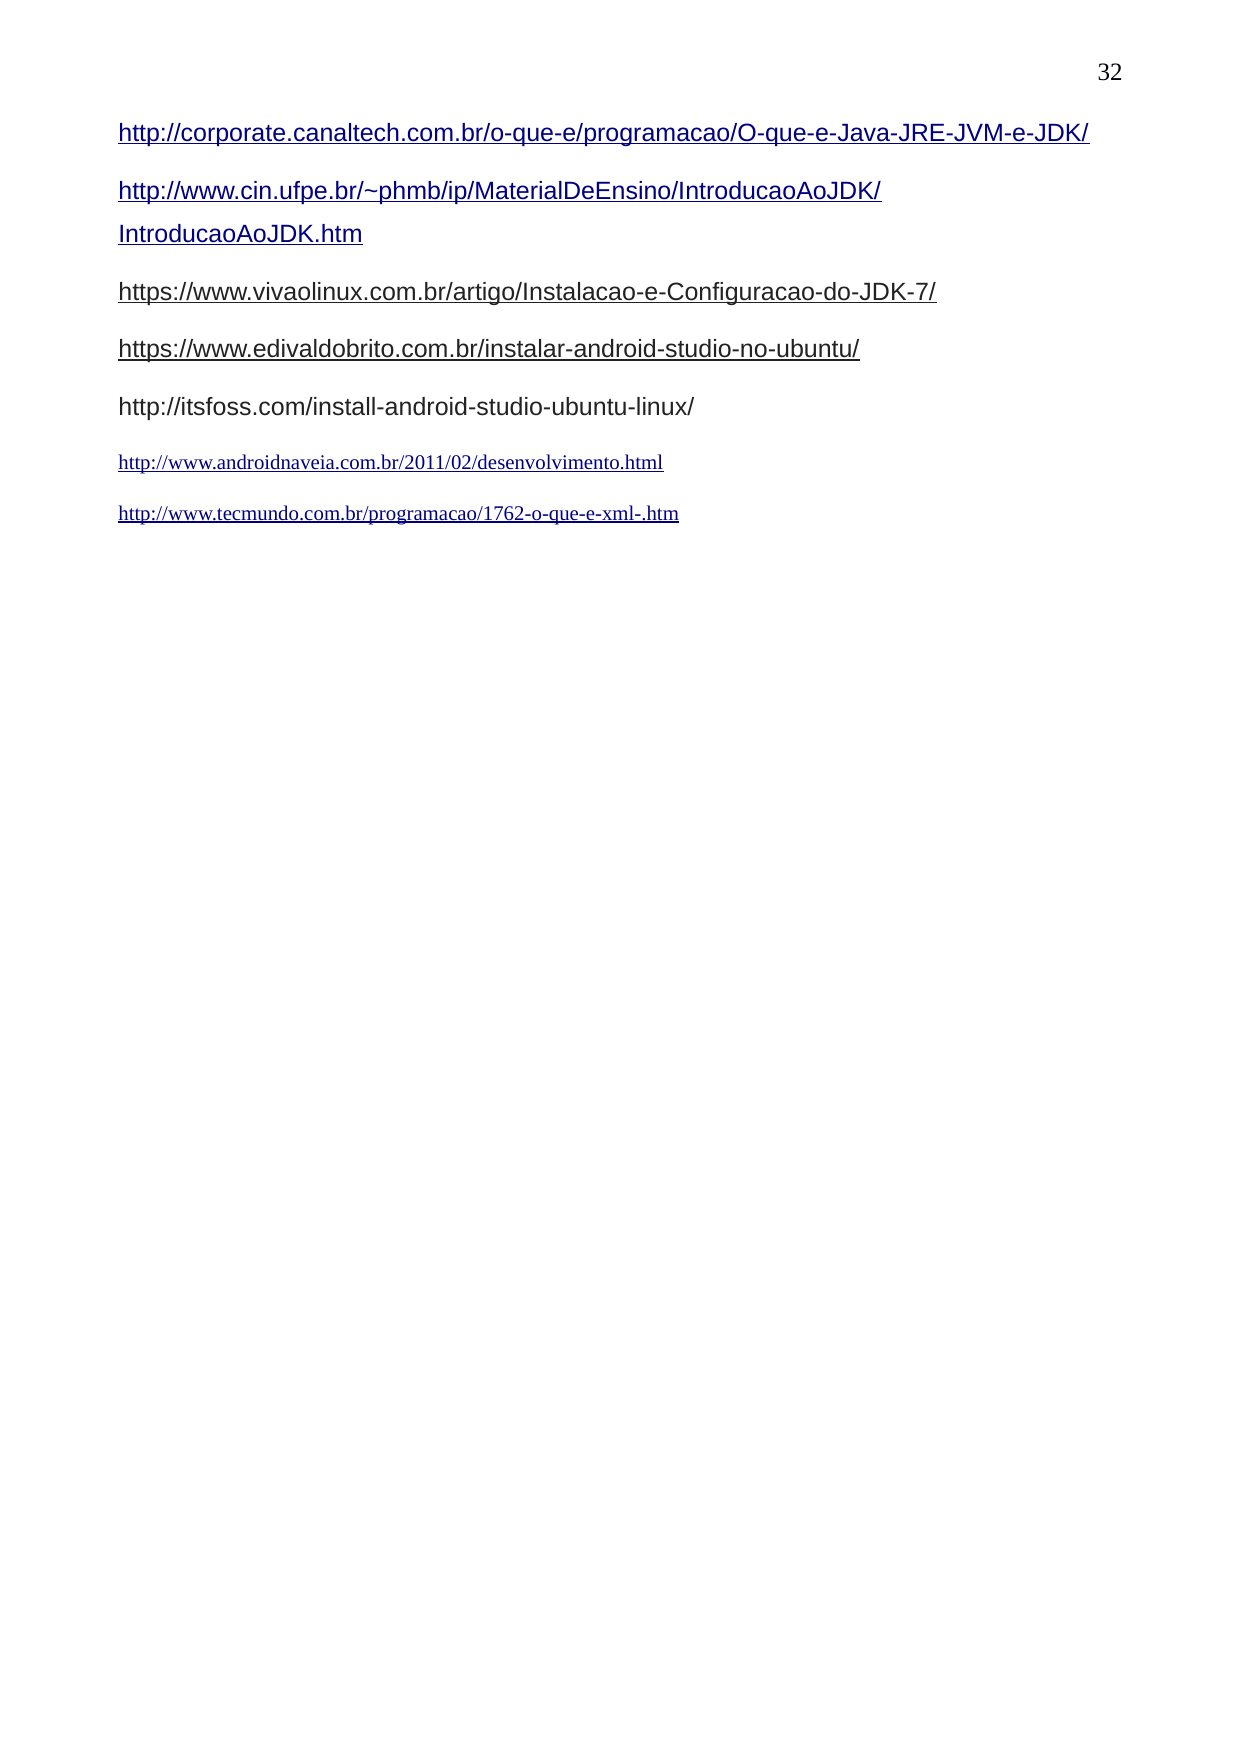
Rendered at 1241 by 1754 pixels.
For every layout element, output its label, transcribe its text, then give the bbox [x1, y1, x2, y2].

text http://www.tecmundo.com.br/programacao/1762-o-que-e-xml-.htm [118, 500, 1122, 524]
text http://www.androidnaveia.com.br/2011/02/desenvolvimento.html [118, 450, 1122, 474]
text http://corporate.canaltech.com.br/o-que-e/programacao/O-que-e-Java-JRE-JVM-e-JDK/ [118, 118, 1122, 147]
text https://www.edivaldobrito.com.br/instalar-android-studio-no-ubuntu/ [118, 334, 1122, 363]
text http://www.cin.ufpe.br/~phmb/ip/MaterialDeEnsino/IntroducaoAoJDK/IntroducaoAoJDK.htm [118, 176, 1122, 248]
text http://itsfoss.com/install-android-studio-ubuntu-linux/ [118, 392, 1122, 421]
text https://www.vivaolinux.com.br/artigo/Instalacao-e-Configuracao-do-JDK-7/ [118, 277, 1122, 305]
